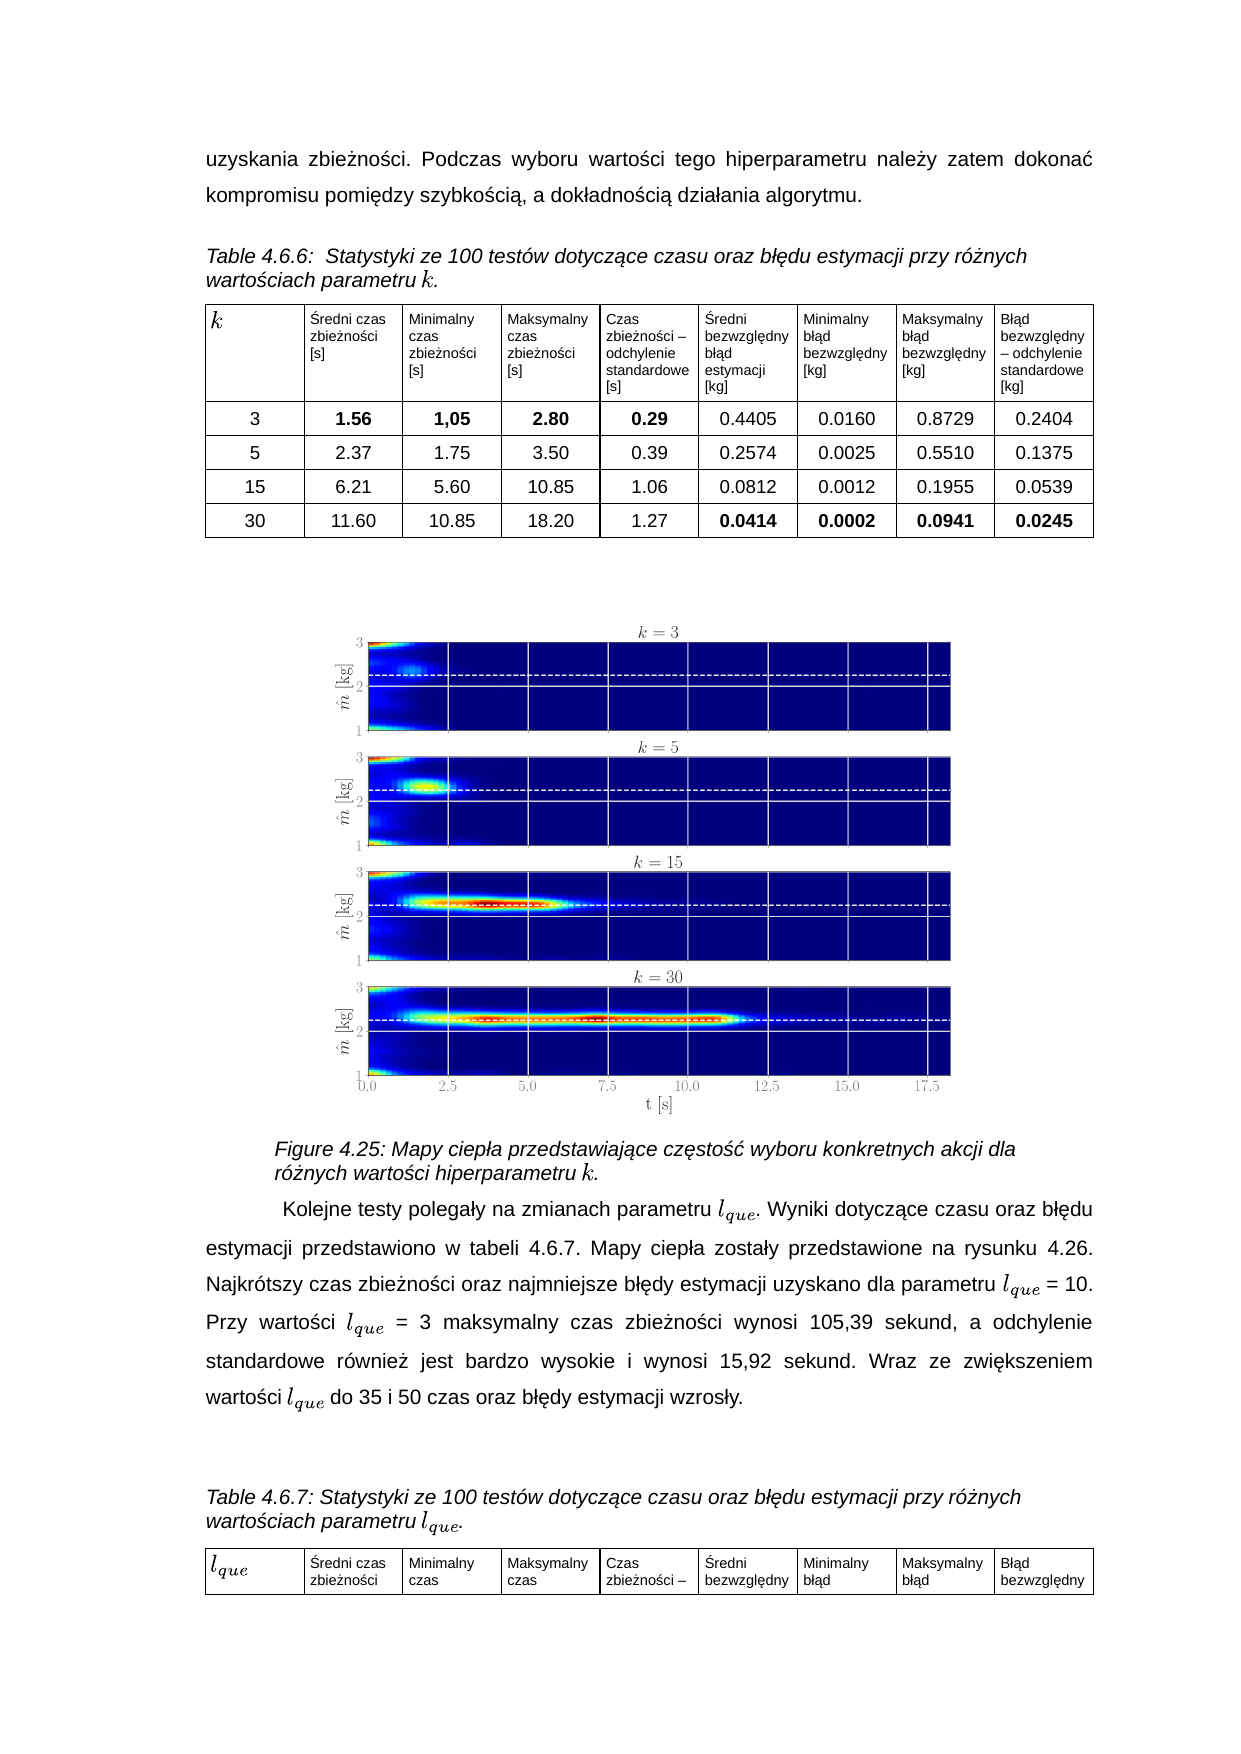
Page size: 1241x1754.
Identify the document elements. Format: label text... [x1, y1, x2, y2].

text Table 4.6.7: Statystyki ze 100 testów dotyczące czasu oraz błędu estymacji przy różnych wartościach parametru . [206, 1484, 1093, 1535]
table_cell 6,21 [305, 470, 402, 503]
table_header Czas zbieżności – [601, 1549, 698, 1594]
table_header Minimalny błąd [798, 1549, 896, 1594]
table_cell 0,0245 [995, 504, 1093, 537]
table_cell 0,39 [601, 436, 698, 469]
table_header Minimalny błąd bezwzględny [kg] [798, 305, 896, 401]
table_cell 0,0539 [995, 470, 1093, 503]
table_cell 5 [206, 436, 304, 469]
table_cell 10,85 [403, 504, 501, 537]
table_cell 2,37 [305, 436, 402, 469]
table_header Maksymalny czas [502, 1549, 599, 1594]
table_cell 3 [206, 402, 304, 435]
table_cell 0,0025 [798, 436, 896, 469]
table_cell 0,0002 [798, 504, 896, 537]
table_header [206, 305, 304, 401]
table_cell 1,27 [601, 504, 698, 537]
table_header Średni bezwzględny błąd estymacji [kg] [699, 305, 797, 401]
table_cell 1,56 [305, 402, 402, 435]
table_cell 3,50 [502, 436, 599, 469]
table_cell 15 [206, 470, 304, 503]
table_cell 0,0812 [699, 470, 797, 503]
table_cell 0,0160 [798, 402, 896, 435]
table_header Średni czas zbieżności [305, 1549, 402, 1594]
table_header Maksymalny czas zbieżności [s] [502, 305, 599, 401]
table_header Średni bezwzględny [699, 1549, 797, 1594]
table_cell 0,8729 [897, 402, 994, 435]
picture [274, 574, 1025, 1137]
table_header [206, 1549, 304, 1594]
table_cell 11,60 [305, 504, 402, 537]
table_header Błąd bezwzględny – odchylenie standardowe [kg] [995, 305, 1093, 401]
table_cell 10,85 [502, 470, 599, 503]
text Figure 4.25: Mapy ciepła przedstawiające częstość wyboru konkretnych akcji dla różnych wartości hiperparametru . [274, 1137, 1024, 1185]
table_cell 0,4405 [699, 402, 797, 435]
table_cell 0,2404 [995, 402, 1093, 435]
table_cell 5,60 [403, 470, 501, 503]
table_cell 2,80 [502, 402, 599, 435]
table_cell 30 [206, 504, 304, 537]
table_cell 0,0941 [897, 504, 994, 537]
table_cell 0,5510 [897, 436, 994, 469]
table_cell 1,75 [403, 436, 501, 469]
table_cell 0,29 [601, 402, 698, 435]
table_header Maksymalny błąd bezwzględny [kg] [897, 305, 994, 401]
table_cell 0,1375 [995, 436, 1093, 469]
table_cell 0,1955 [897, 470, 994, 503]
text Kolejne testy polegały na zmianach parametru . Wyniki dotyczące czasu oraz błędu estymacji przedstawiono w tabeli 4.6.7. Mapy ciepła zostały przedstawione na rysunku 4.26. Najkrótszy czas zbieżności oraz najmniejsze błędy estymacji uzyskano dla parametru = 10. Przy wartości = 3 maksymalny czas zbieżności wynosi 105,39 sekund, a odchylenie standardowe również jest bardzo wysokie i wynosi 15,92 sekund. Wraz ze zwiększeniem wartości do 35 i 50 czas oraz błędy estymacji wzrosły. [206, 1134, 1093, 1412]
table_cell 18,20 [502, 504, 599, 537]
text uzyskania zbieżności. Podczas wyboru wartości tego hiperparametru należy zatem dokonać kompromisu pomiędzy szybkością, a dokładnością działania algorytmu. [206, 147, 1093, 207]
table_header Maksymalny błąd [897, 1549, 994, 1594]
table_cell 1,06 [601, 470, 698, 503]
table_cell 0,0414 [699, 504, 797, 537]
table_header Minimalny czas zbieżności [s] [403, 305, 501, 401]
table_header Średni czas zbieżności [s] [305, 305, 402, 401]
text Table 4.6.6: Statystyki ze 100 testów dotyczące czasu oraz błędu estymacji przy różnych wartościach parametru . [206, 244, 1093, 292]
table_cell 0,2574 [699, 436, 797, 469]
table_cell 0,0012 [798, 470, 896, 503]
table_header Błąd bezwzględny [995, 1549, 1093, 1594]
table_cell 1,05 [403, 402, 501, 435]
table_header Czas zbieżności – odchylenie standardowe [s] [601, 305, 698, 401]
table_header Minimalny czas [403, 1549, 501, 1594]
